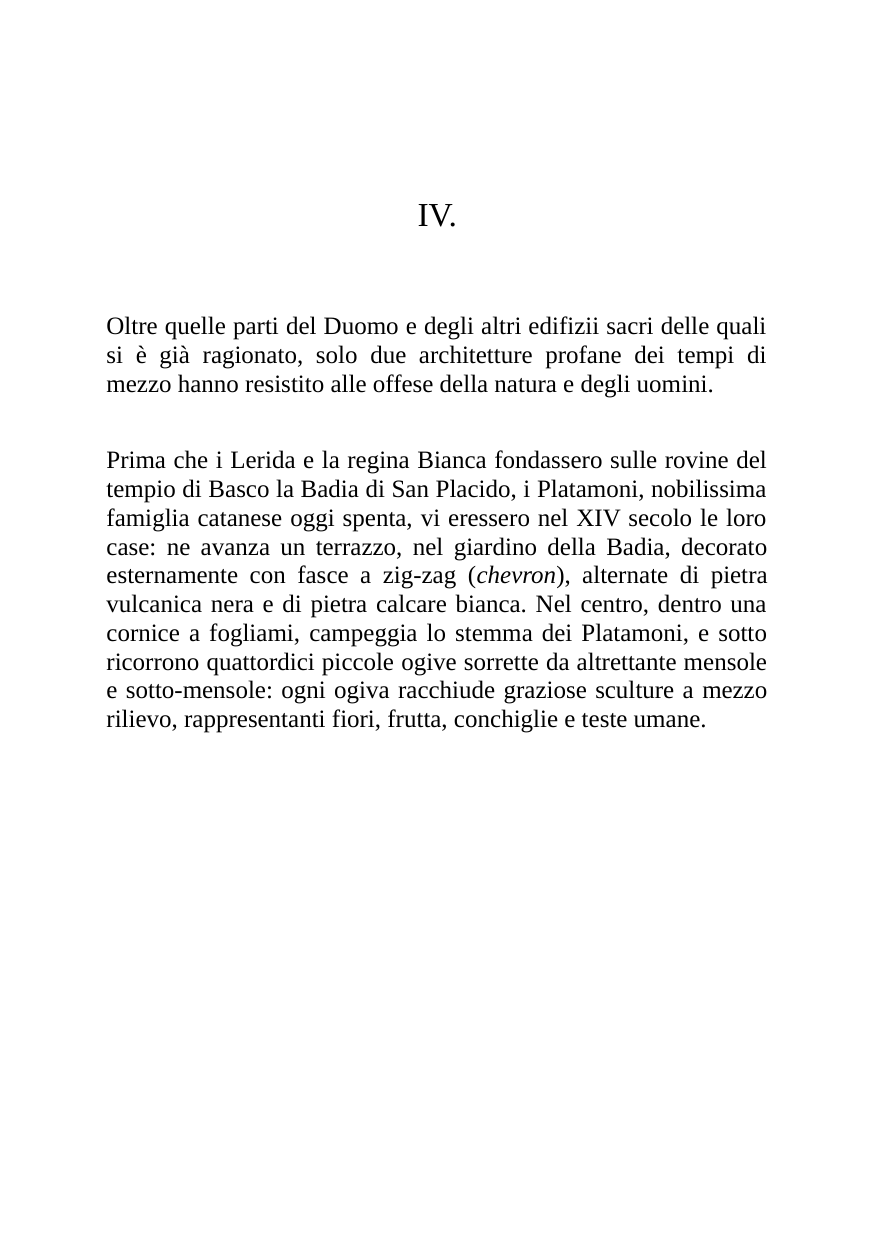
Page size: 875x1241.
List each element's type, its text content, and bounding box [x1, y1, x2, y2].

subtitle IV. [106, 195, 768, 233]
text Prima che i Lerida e la regina Bianca fondassero sulle rovine del tempio di Basco la Badia di San Placido, i Platamoni, nobilissima famiglia catanese oggi spenta, vi eressero nel XIV secolo le loro case: ne avanza un terrazzo, nel giardino della Badia, decorato esternamente con fasce a zig-zag (chevron), alternate di pietra vulcanica nera e di pietra calcare bianca. Nel centro, dentro una cornice a fogliami, campeggia lo stemma dei Platamoni, e sotto ricorrono quattordici piccole ogive sorrette da altrettante mensole e sotto-mensole: ogni ogiva racchiude graziose sculture a mezzo rilievo, rappresentanti fiori, frutta, conchiglie e teste umane. [106, 445, 768, 733]
text Oltre quelle parti del Duomo e degli altri edifizii sacri delle quali si è già ragionato, solo due architetture profane dei tempi di mezzo hanno resistito alle offese della natura e degli uomini. [106, 311, 768, 397]
